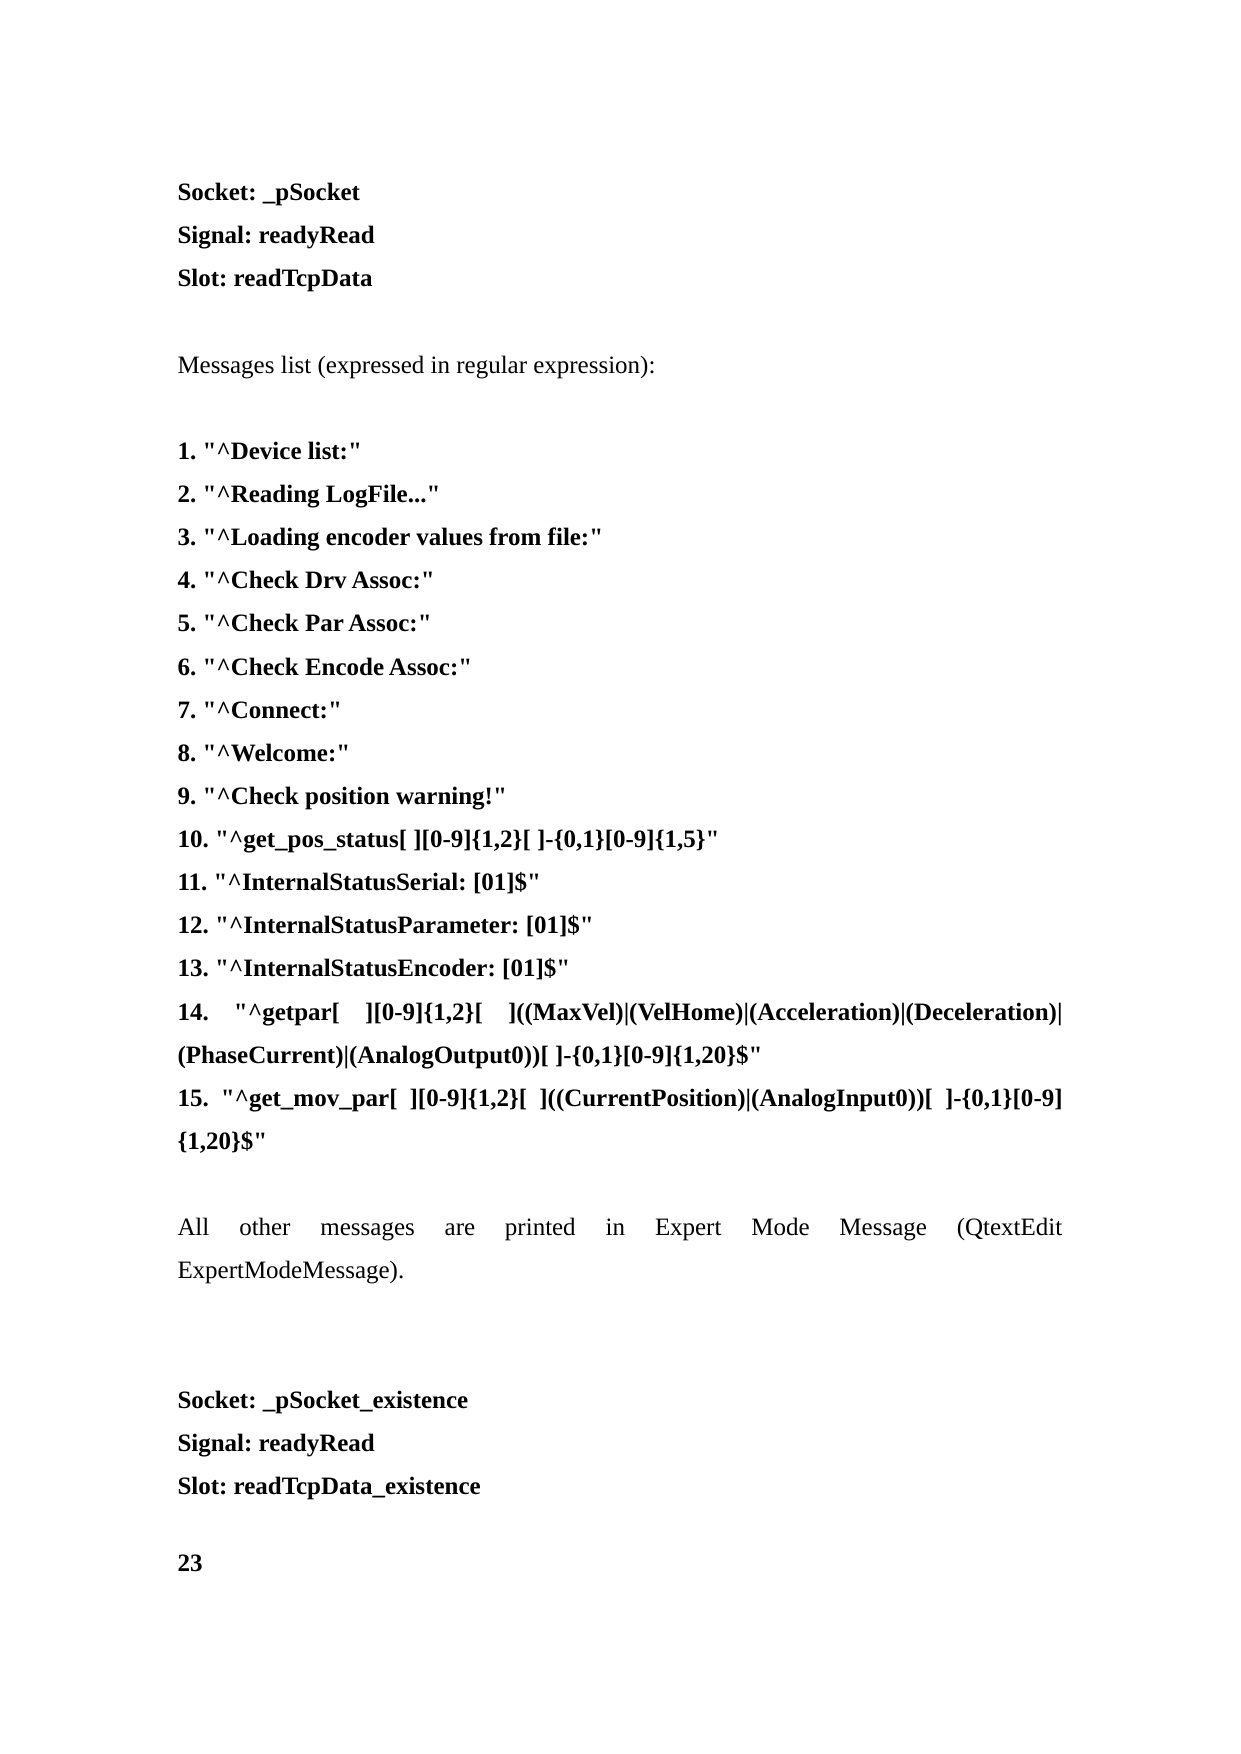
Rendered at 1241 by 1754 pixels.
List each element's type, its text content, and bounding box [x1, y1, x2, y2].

text 6. "^Check Encode Assoc:" [177, 652, 1063, 680]
text Slot: readTcpData_existence [177, 1471, 1063, 1500]
text Socket: _pSocket [177, 177, 1063, 206]
text 7. "^Connect:" [177, 695, 1063, 723]
text 13. "^InternalStatusEncoder: [01]$" [177, 953, 1063, 982]
text 9. "^Check position warning!" [177, 781, 1063, 810]
text 14. "^getpar[ ][0-9]{1,2}[ ]((MaxVel)|(VelHome)|(Acceleration)|(Deceleration)|(PhaseCurrent)|(AnalogOutput0))[ ]-{0,1}[0-9]{1,20}$" [177, 997, 1063, 1068]
text 2. "^Reading LogFile..." [177, 479, 1063, 508]
text Messages list (expressed in regular expression): [177, 350, 1063, 378]
text Socket: _pSocket_existence [177, 1385, 1063, 1413]
text 12. "^InternalStatusParameter: [01]$" [177, 910, 1063, 939]
text 1. "^Device list:" [177, 436, 1063, 465]
text 11. "^InternalStatusSerial: [01]$" [177, 867, 1063, 896]
text 5. "^Check Par Assoc:" [177, 608, 1063, 637]
text 15. "^get_mov_par[ ][0-9]{1,2}[ ]((CurrentPosition)|(AnalogInput0))[ ]-{0,1}[0-9]{1,20}$" [177, 1083, 1063, 1155]
text Signal: readyRead [177, 220, 1063, 249]
text 8. "^Welcome:" [177, 738, 1063, 767]
text 10. "^get_pos_status[ ][0-9]{1,2}[ ]-{0,1}[0-9]{1,5}" [177, 824, 1063, 853]
text 3. "^Loading encoder values from file:" [177, 522, 1063, 551]
text Signal: readyRead [177, 1428, 1063, 1457]
text 4. "^Check Drv Assoc:" [177, 565, 1063, 594]
text All other messages are printed in Expert Mode Message (QtextEdit ExpertModeMessage). [177, 1212, 1063, 1284]
text Slot: readTcpData [177, 263, 1063, 292]
